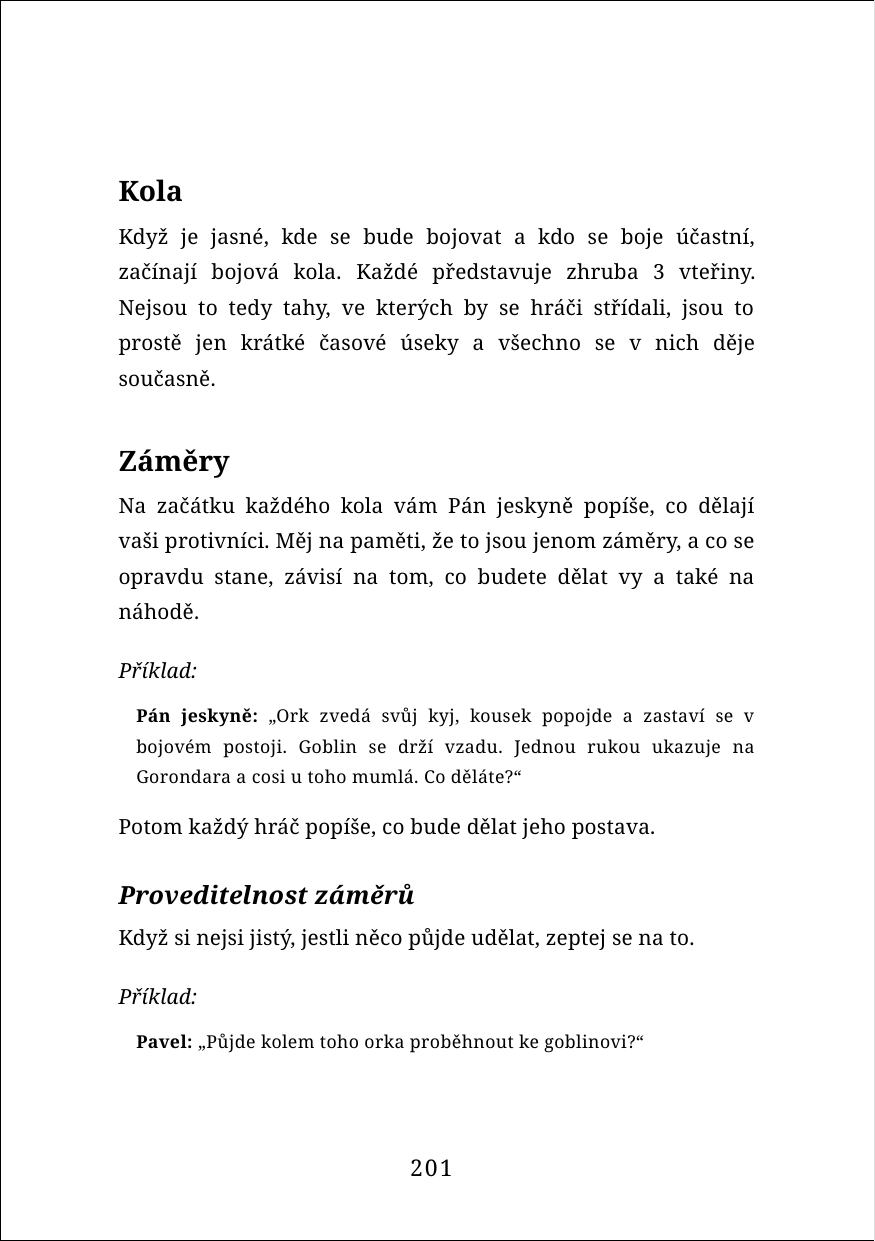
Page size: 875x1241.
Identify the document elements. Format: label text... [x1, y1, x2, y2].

text Když si nejsi jistý, jestli něco půjde udělat, zeptej se na to. [118, 923, 756, 952]
text Pavel: „Půjde kolem toho orka proběhnout ke goblinovi?“ [136, 1029, 756, 1054]
text Potom každý hráč popíše, co bude dělat jeho postava. [118, 812, 756, 841]
subtitle Proveditelnost záměrů [118, 877, 756, 911]
subtitle Záměry [118, 441, 756, 479]
text Když je jasné, kde se bude bojovat a kdo se boje účastní, začínají bojová kola. Každé představuje zhruba 3 vteřiny. Nejsou to tedy tahy, ve kterých by se hráči střídali, jsou to prostě jen krátké časové úseky a všechno se v nich děje současně. [118, 222, 756, 392]
text Na začátku každého kola vám Pán jeskyně popíše, co dělají vaši protivníci. Měj na paměti, že to jsou jenom záměry, a co se opravdu stane, závisí na tom, co budete dělat vy a také na náhodě. [118, 491, 756, 626]
text Příklad: [118, 982, 756, 1011]
text Příklad: [118, 657, 756, 685]
text Pán jeskyně: „Ork zvedá svůj kyj, kousek popojde a zastaví se v bojovém postoji. Goblin se drží vzadu. Jednou rukou ukazuje na Gorondara a cosi u toho mumlá. Co děláte?“ [136, 704, 756, 788]
subtitle Kola [118, 172, 756, 210]
